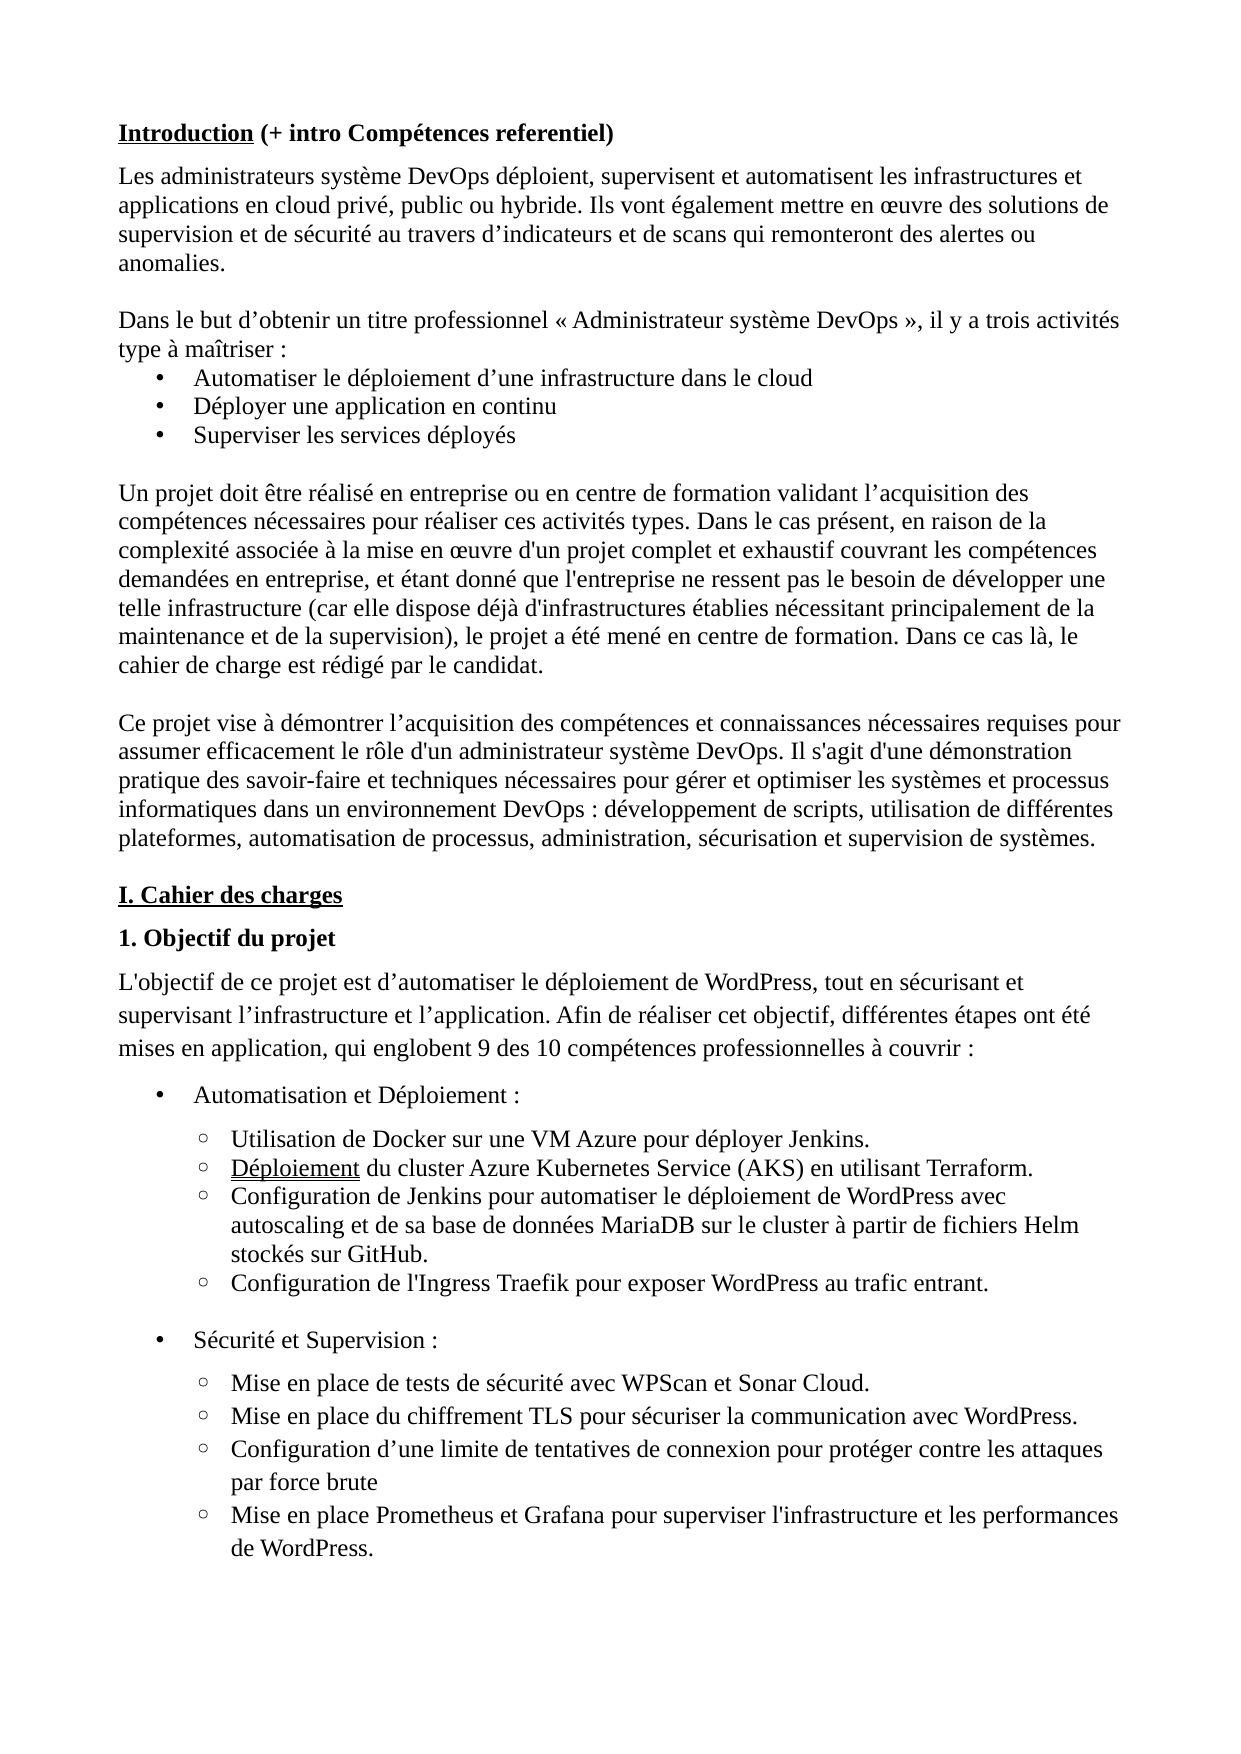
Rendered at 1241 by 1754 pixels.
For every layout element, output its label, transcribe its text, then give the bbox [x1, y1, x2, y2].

list Superviser les services déployés [156, 420, 1122, 449]
text Un projet doit être réalisé en entreprise ou en centre de formation validant l’acquisition des compétences nécessaires pour réaliser ces activités types. Dans le cas présent, en raison de la complexité associée à la mise en œuvre d'un projet complet et exhaustif couvrant les compétences demandées en entreprise, et étant donné que l'entreprise ne ressent pas le besoin de développer une telle infrastructure (car elle dispose déjà d'infrastructures établies nécessitant principalement de la maintenance et de la supervision), le projet a été mené en centre de formation. Dans ce cas là, le cahier de charge est rédigé par le candidat. [118, 478, 1122, 679]
text L'objectif de ce projet est d’automatiser le déploiement de WordPress, tout en sécurisant et supervisant l’infrastructure et l’application. Afin de réaliser cet objectif, différentes étapes ont été mises en application, qui englobent 9 des 10 compétences professionnelles à couvrir : [118, 967, 1122, 1062]
list Sécurité et Supervision : [156, 1325, 1122, 1354]
text I. Cahier des charges [118, 880, 1122, 909]
list Déploiement du cluster Azure Kubernetes Service (AKS) en utilisant Terraform. [193, 1153, 1122, 1181]
list Déployer une application en continu [156, 391, 1122, 420]
text 1. Objectif du projet [118, 923, 1122, 952]
list Automatiser le déploiement d’une infrastructure dans le cloud [156, 363, 1122, 391]
text Ce projet vise à démontrer l’acquisition des compétences et connaissances nécessaires requises pour assumer efficacement le rôle d'un administrateur système DevOps. Il s'agit d'une démonstration pratique des savoir-faire et techniques nécessaires pour gérer et optimiser les systèmes et processus informatiques dans un environnement DevOps : développement de scripts, utilisation de différentes plateformes, automatisation de processus, administration, sécurisation et supervision de systèmes. [118, 708, 1122, 851]
list Configuration d’une limite de tentatives de connexion pour protéger contre les attaques par force brute [193, 1434, 1122, 1496]
list Mise en place du chiffrement TLS pour sécuriser la communication avec WordPress. [193, 1401, 1122, 1430]
text Introduction (+ intro Compétences referentiel) [118, 118, 1122, 147]
text Dans le but d’obtenir un titre professionnel « Administrateur système DevOps », il y a trois activités type à maîtriser : [118, 305, 1122, 363]
list Configuration de Jenkins pour automatiser le déploiement de WordPress avec autoscaling et de sa base de données MariaDB sur le cluster à partir de fichiers Helm stockés sur GitHub. [193, 1181, 1122, 1268]
text Les administrateurs système DevOps déploient, supervisent et automatisent les infrastructures et applications en cloud privé, public ou hybride. Ils vont également mettre en œuvre des solutions de supervision et de sécurité au travers d’indicateurs et de scans qui remonteront des alertes ou anomalies. [118, 161, 1122, 276]
list Mise en place de tests de sécurité avec WPScan et Sonar Cloud. [193, 1368, 1122, 1397]
list Automatisation et Déploiement : [156, 1081, 1122, 1109]
list Configuration de l'Ingress Traefik pour exposer WordPress au trafic entrant. [193, 1268, 1122, 1296]
list Mise en place Prometheus et Grafana pour superviser l'infrastructure et les performances de WordPress. [193, 1501, 1122, 1562]
list Utilisation de Docker sur une VM Azure pour déployer Jenkins. [193, 1124, 1122, 1153]
